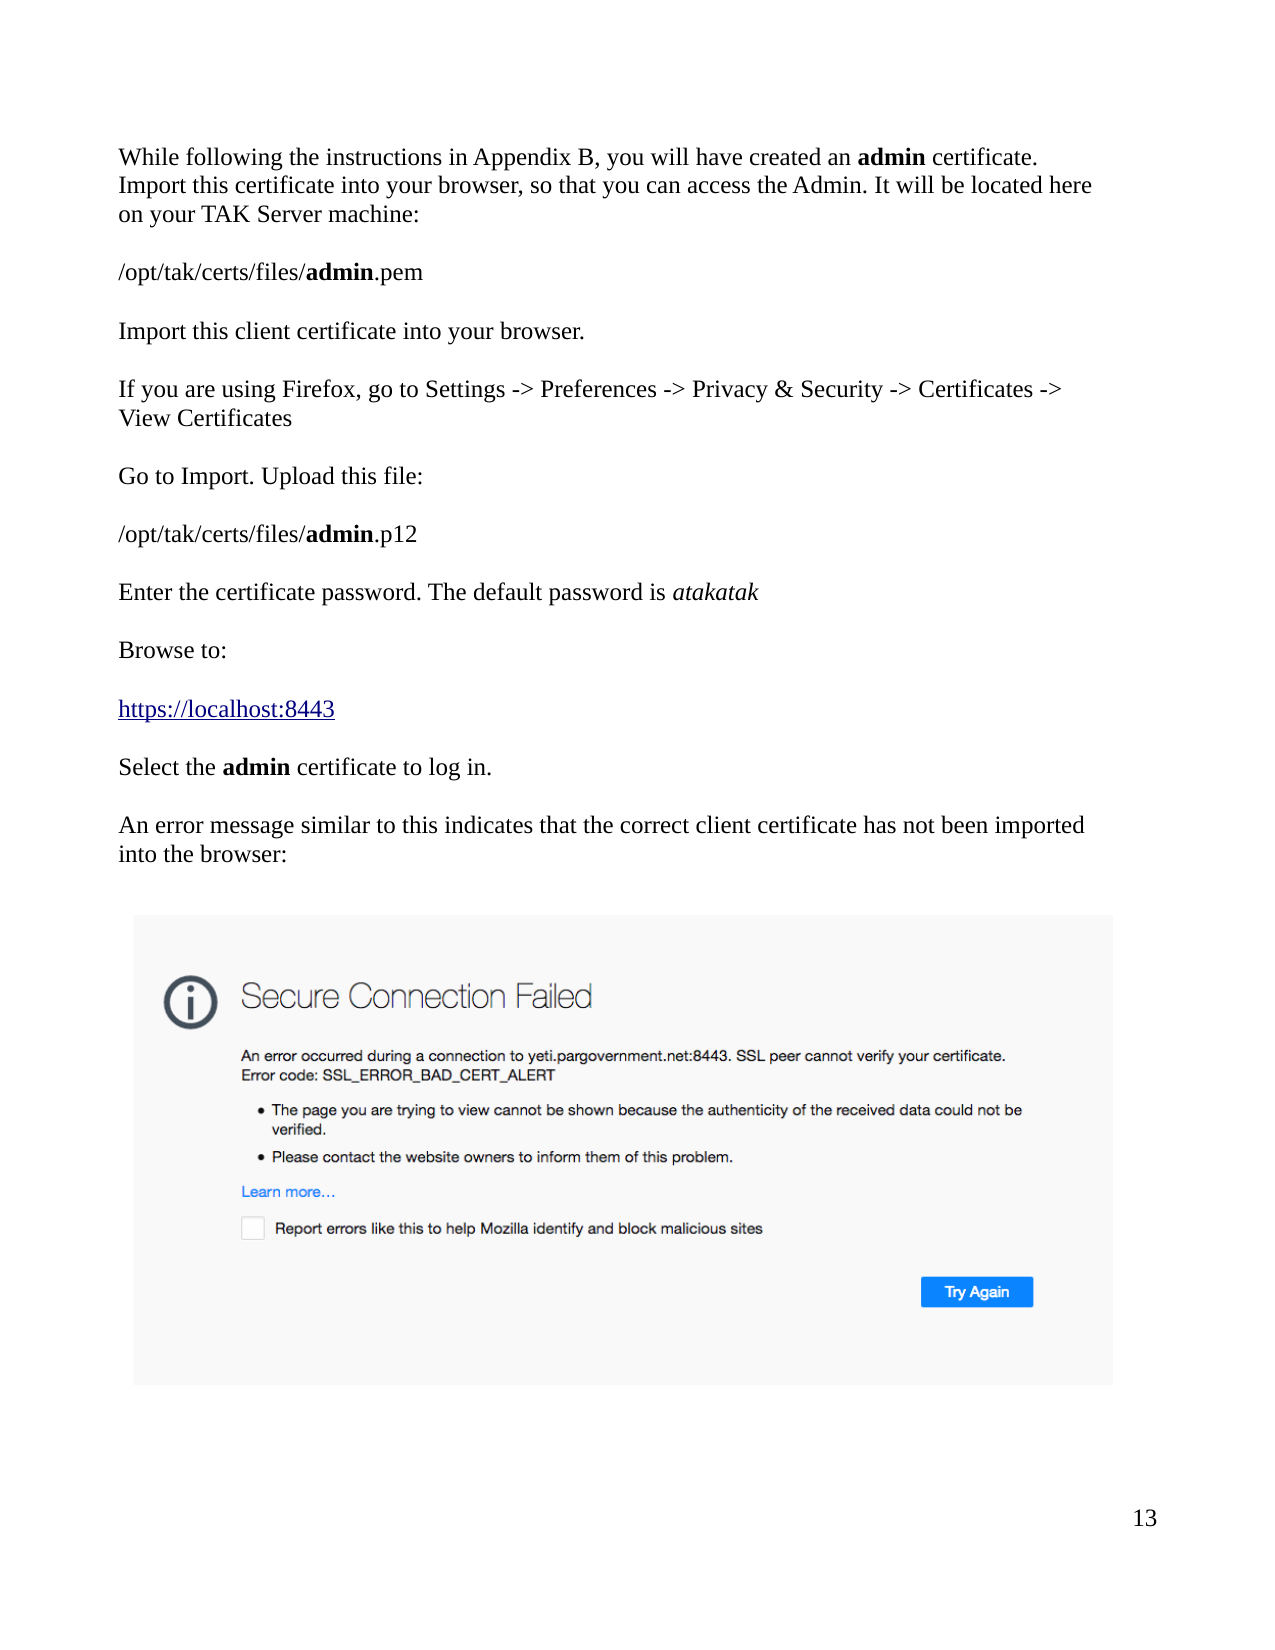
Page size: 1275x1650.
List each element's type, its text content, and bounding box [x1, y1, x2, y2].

text Import this client certificate into your browser. [118, 316, 1098, 344]
text Browse to: [118, 636, 1098, 664]
text Enter the certificate password. The default password is atakatak [118, 577, 1098, 606]
text If you are using Firefox, go to Settings -> Preferences -> Privacy & Security -> Certificates -> View Certificates [118, 374, 1098, 431]
text /opt/tak/certs/files/admin.pem [118, 257, 1098, 286]
text While following the instructions in Appendix B, you will have created an admin certificate. Import this certificate into your browser, so that you can access the Admin. It will be located here on your TAK Server machine: [118, 142, 1098, 228]
text Go to Import. Upload this file: [118, 461, 1098, 490]
text /opt/tak/certs/files/admin.p12 [118, 519, 1098, 548]
text Select the admin certificate to log in. [118, 752, 1098, 781]
picture [133, 915, 1113, 1385]
text An error message similar to this indicates that the correct client certificate has not been imported into the browser: [118, 810, 1098, 868]
text https://localhost:8443 [118, 694, 1098, 723]
